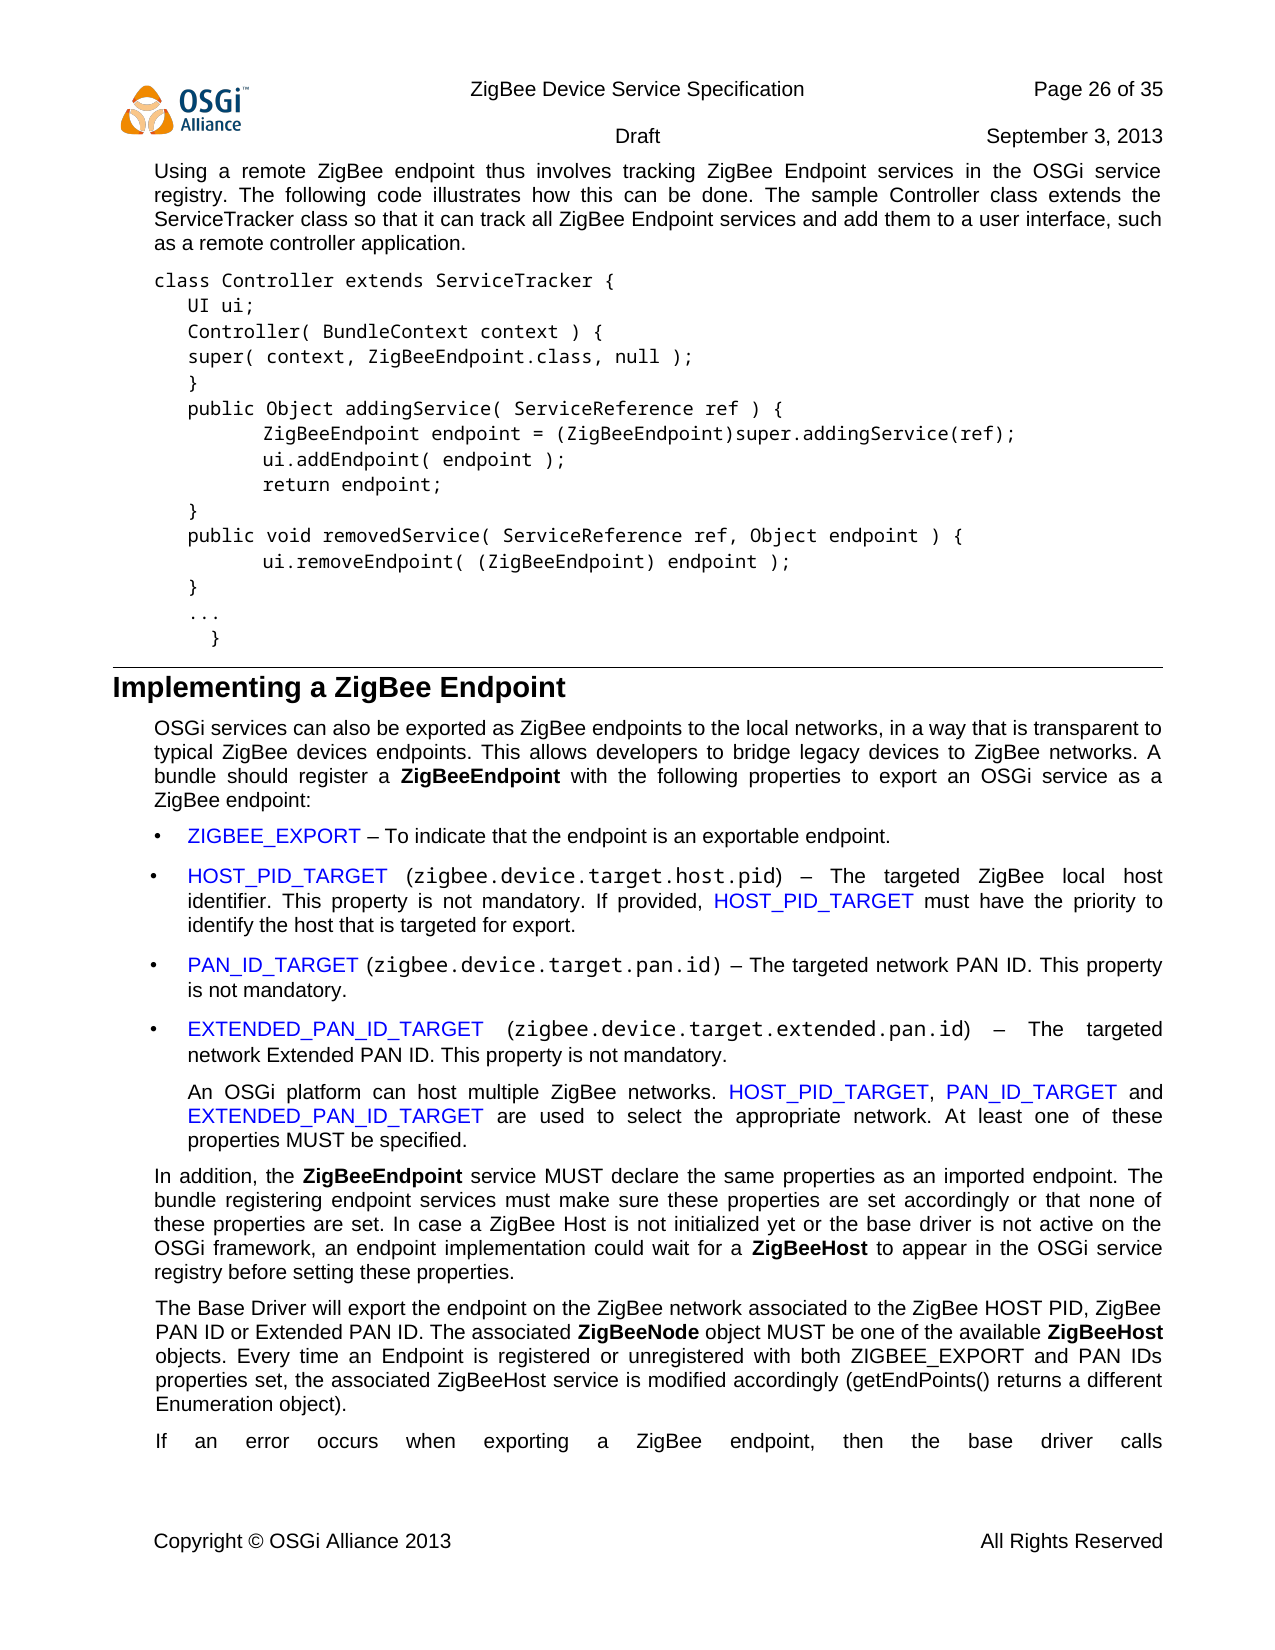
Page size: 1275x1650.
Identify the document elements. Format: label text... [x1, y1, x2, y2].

text } [153, 369, 1163, 395]
text ui.removeEndpoint( (ZigBeeEndpoint) endpoint ); [153, 548, 1163, 573]
text ZigBeeEndpoint endpoint = (ZigBeeEndpoint)super.addingService(ref); [153, 420, 1163, 446]
list In addition, the ZigBeeEndpoint service MUST declare the same properties as an imported endpoint. The bundle registering endpoint services must make sure these properties are set accordingly or that none of these properties are set. In case a ZigBee Host is not initialized yet or the base driver is not active on the OSGi framework, an endpoint implementation could wait for a ZigBeeHost to appear in the OSGi service registry before setting these properties. [154, 1164, 1163, 1284]
text public Object addingService( ServiceReference ref ) { [153, 395, 1163, 420]
text public void removedService( ServiceReference ref, Object endpoint ) { [153, 522, 1163, 548]
text } [153, 497, 1163, 522]
subtitle Implementing a ZigBee Endpoint [112, 668, 1163, 703]
text ... [153, 599, 1163, 624]
text OSGi services can also be exported as ZigBee endpoints to the local networks, in a way that is transparent to typical ZigBee devices endpoints. This allows developers to bridge legacy devices to ZigBee networks. A bundle should register a ZigBeeEndpoint with the following properties to export an OSGi service as a ZigBee endpoint: [154, 716, 1163, 812]
text UI ui; [153, 293, 1163, 318]
list An OSGi platform can host multiple ZigBee networks. HOST_PID_TARGET, PAN_ID_TARGET and EXTENDED_PAN_ID_TARGET are used to select the appropriate network. At least one of these properties MUST be specified. [150, 1079, 1163, 1151]
picture [113, 78, 257, 142]
text super( context, ZigBeeEndpoint.class, null ); [153, 344, 1163, 369]
text return endpoint; [153, 471, 1163, 497]
text ui.addEndpoint( endpoint ); [153, 446, 1163, 471]
list The Base Driver will export the endpoint on the ZigBee network associated to the ZigBee HOST PID, ZigBee PAN ID or Extended PAN ID. The associated ZigBeeNode object MUST be one of the available ZigBeeHost objects. Every time an Endpoint is registered or unregistered with both ZIGBEE_EXPORT and PAN IDs properties set, the associated ZigBeeHost service is modified accordingly (getEndPoints() returns a different Enumeration object). [155, 1296, 1163, 1416]
text Using a remote ZigBee endpoint thus involves tracking ZigBee Endpoint services in the OSGi service registry. The following code illustrates how this can be done. The sample Controller class extends the ServiceTracker class so that it can track all ZigBee Endpoint services and add them to a user interface, such as a remote controller application. [154, 159, 1163, 255]
list HOST_PID_TARGET (zigbee.device.target.host.pid) – The targeted ZigBee local host identifier. This property is not mandatory. If provided, HOST_PID_TARGET must have the priority to identify the host that is targeted for export. [150, 861, 1163, 937]
list ZIGBEE_EXPORT – To indicate that the endpoint is an exportable endpoint. [154, 824, 1163, 848]
text class Controller extends ServiceTracker { [154, 267, 1163, 293]
list EXTENDED_PAN_ID_TARGET (zigbee.device.target.extended.pan.id) – The targeted network Extended PAN ID. This property is not mandatory. [150, 1014, 1163, 1067]
text Controller( BundleContext context ) { [153, 318, 1163, 344]
text } [153, 624, 1163, 650]
list If an error occurs when exporting a ZigBee endpoint, then the base driver calls [155, 1428, 1163, 1452]
text } [153, 573, 1163, 599]
list PAN_ID_TARGET (zigbee.device.target.pan.id) – The targeted network PAN ID. This property is not mandatory. [150, 950, 1163, 1002]
